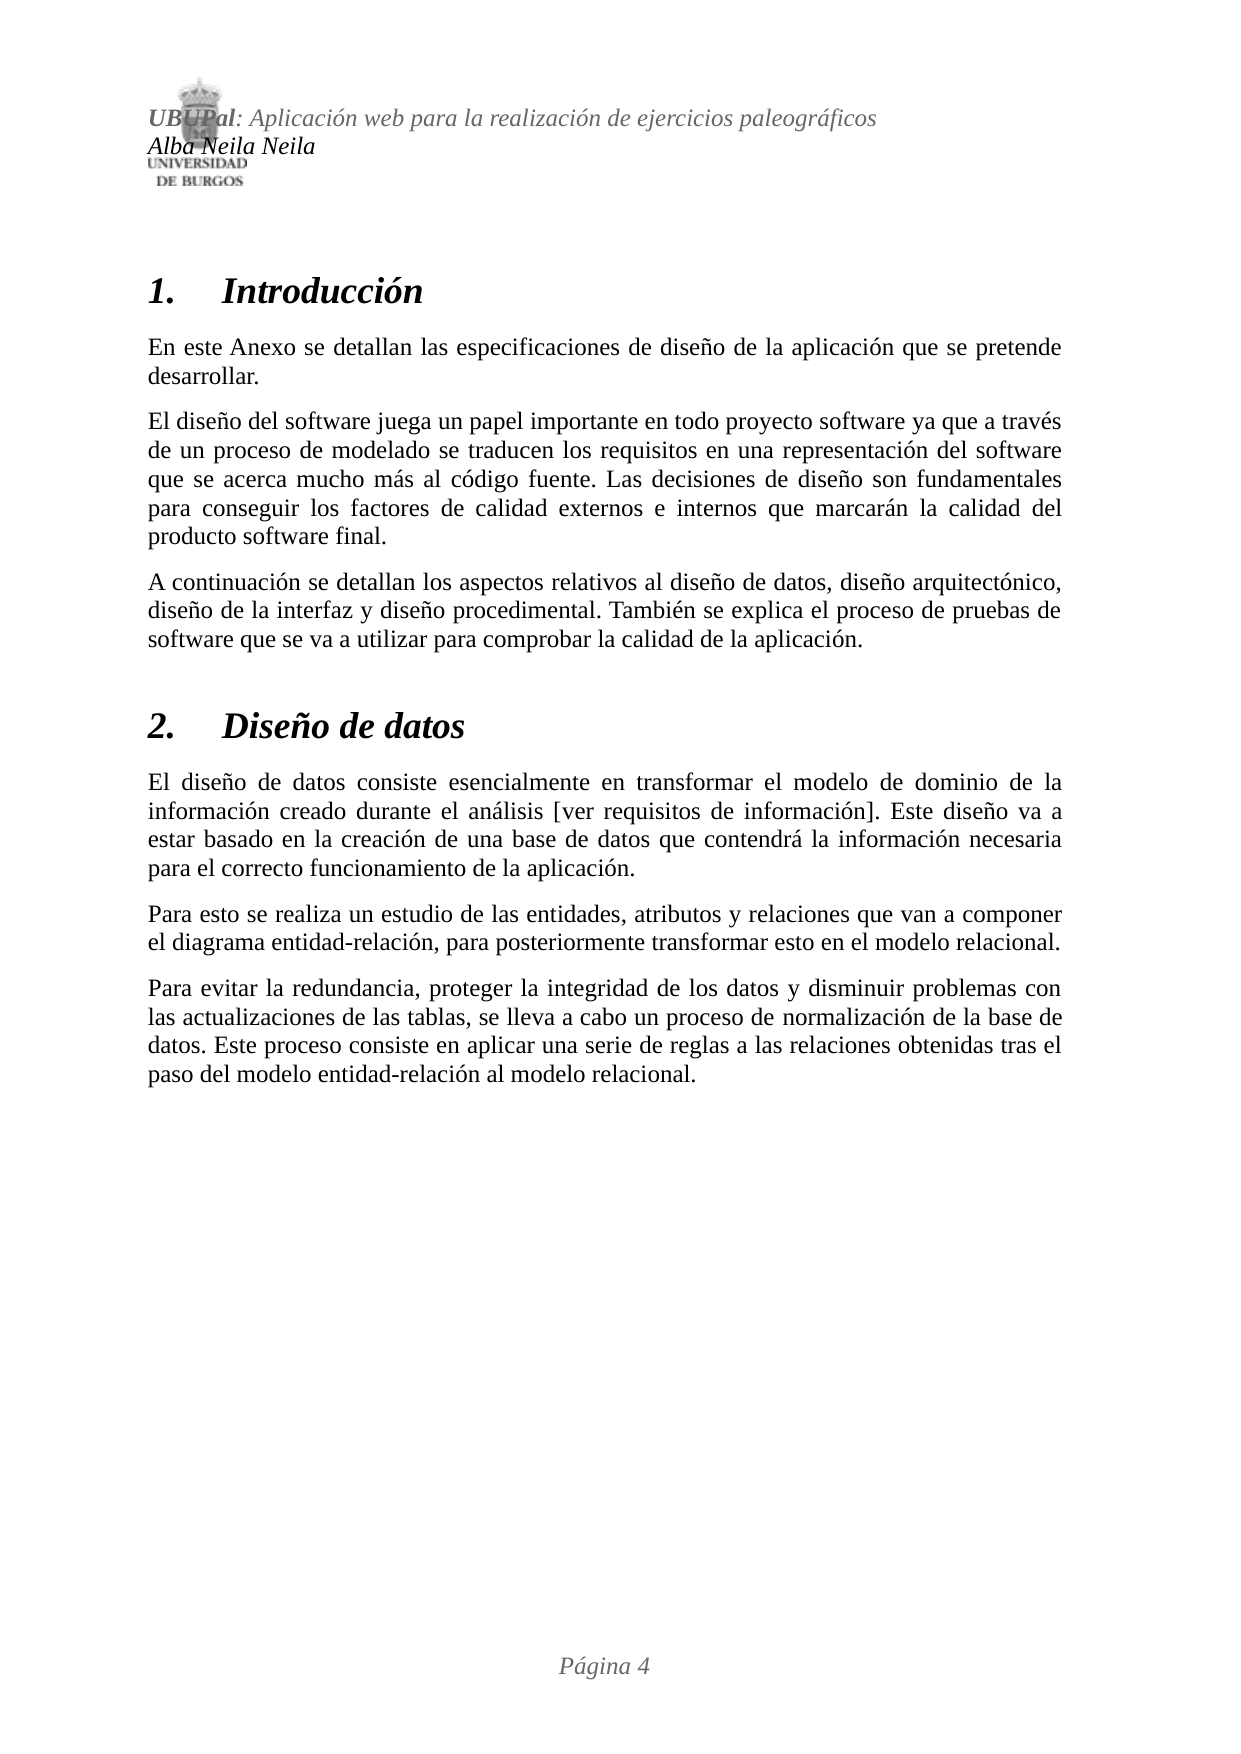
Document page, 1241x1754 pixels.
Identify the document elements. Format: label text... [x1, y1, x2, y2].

text El diseño del software juega un papel importante en todo proyecto software ya que a través de un proceso de modelado se traducen los requisitos en una representación del software que se acerca mucho más al código fuente. Las decisiones de diseño son fundamentales para conseguir los factores de calidad externos e internos que marcarán la calidad del producto software final. [148, 406, 1063, 550]
text Para evitar la redundancia, proteger la integridad de los datos y disminuir problemas con las actualizaciones de las tablas, se lleva a cabo un proceso de normalización de la base de datos. Este proceso consiste en aplicar una serie de reglas a las relaciones obtenidas tras el paso del modelo entidad-relación al modelo relacional. [148, 973, 1063, 1088]
text Para esto se realiza un estudio de las entidades, atributos y relaciones que van a componer el diagrama entidad-relación, para posteriormente transformar esto en el modelo relacional. [148, 899, 1063, 956]
text En este Anexo se detallan las especificaciones de diseño de la aplicación que se pretende desarrollar. [148, 332, 1063, 390]
picture [147, 77, 247, 186]
subtitle Diseño de datos [148, 703, 1063, 746]
text A continuación se detallan los aspectos relativos al diseño de datos, diseño arquitectónico, diseño de la interfaz y diseño procedimental. También se explica el proceso de pruebas de software que se va a utilizar para comprobar la calidad de la aplicación. [148, 567, 1063, 653]
subtitle Introducción [148, 268, 1063, 312]
text El diseño de datos consiste esencialmente en transformar el modelo de dominio de la información creado durante el análisis [ver requisitos de información]. Este diseño va a estar basado en la creación de una base de datos que contendrá la información necesaria para el correcto funcionamiento de la aplicación. [148, 767, 1063, 882]
